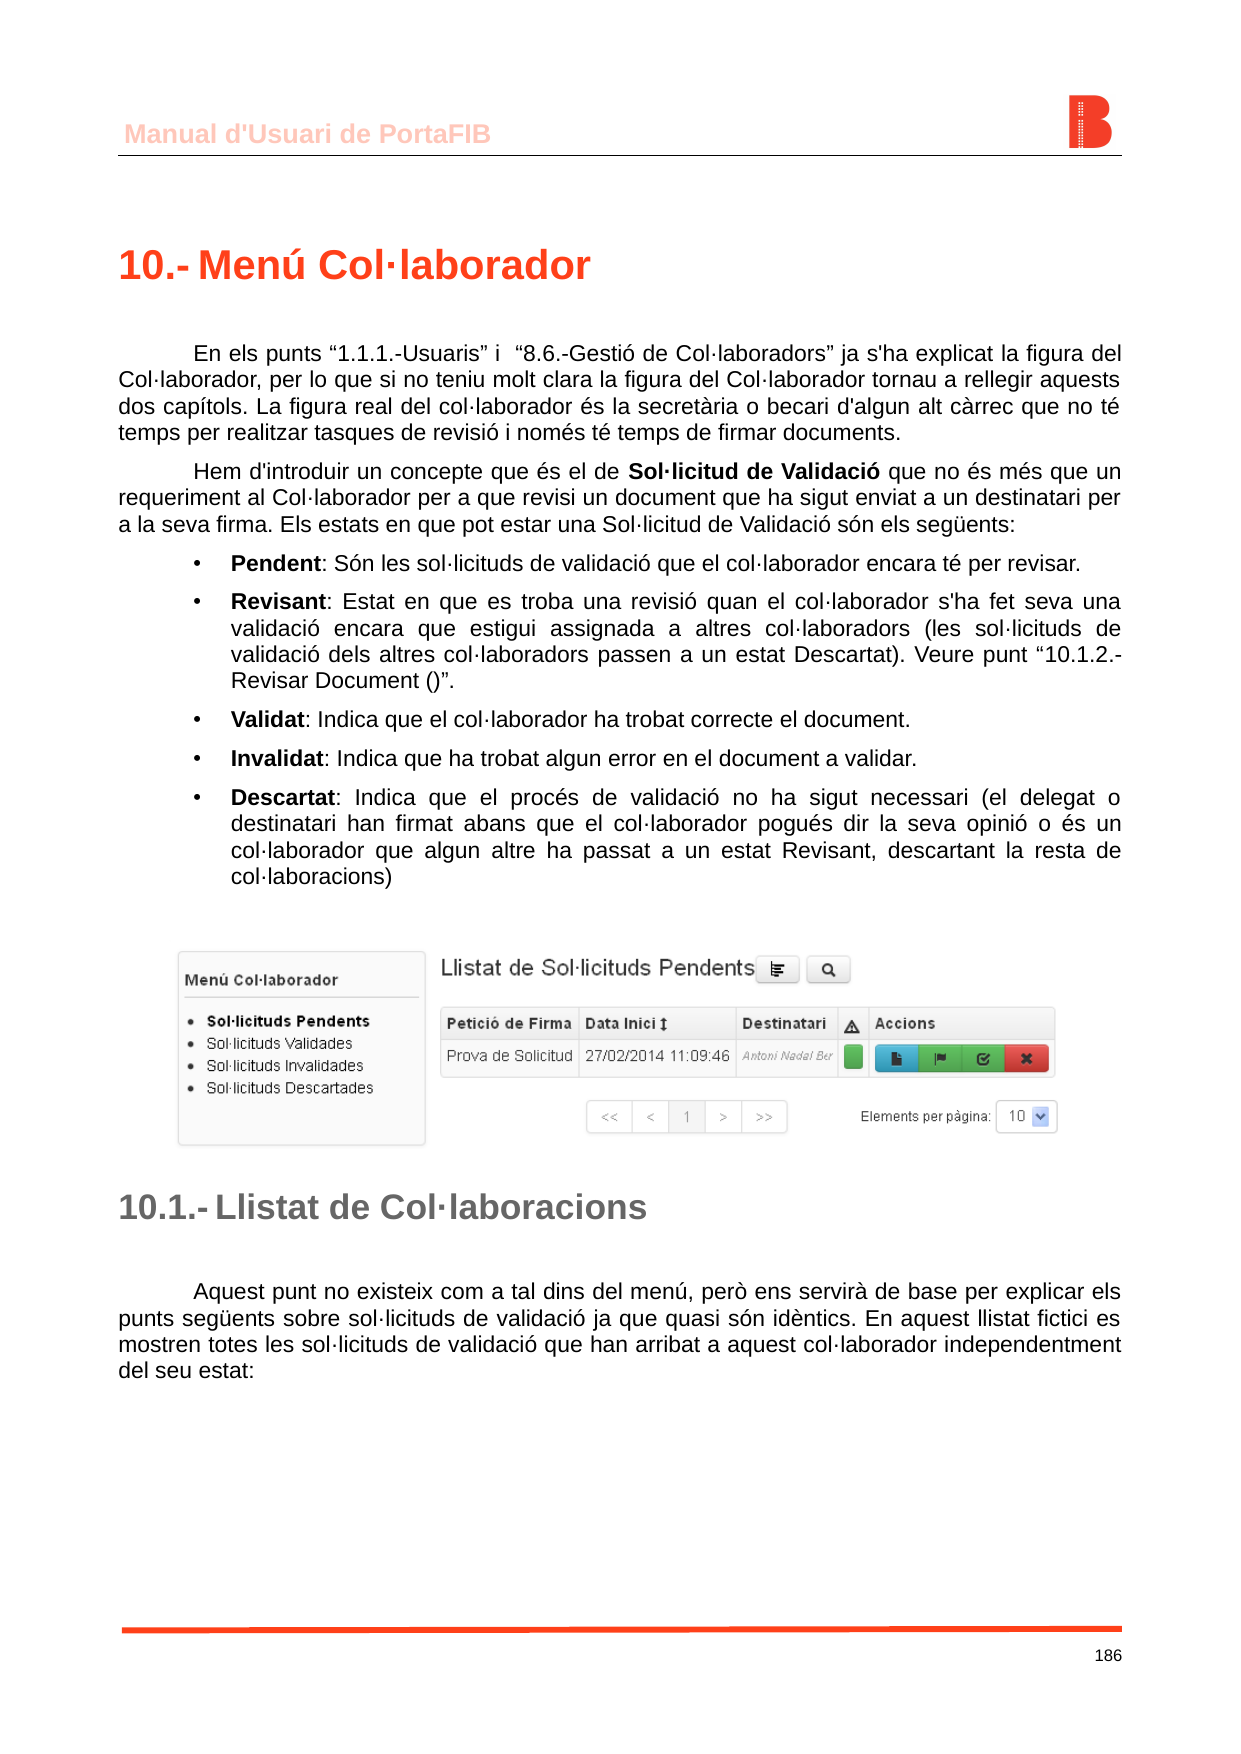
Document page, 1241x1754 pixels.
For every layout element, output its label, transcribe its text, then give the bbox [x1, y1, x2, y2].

list Validat: Indica que el col·laborador ha trobat correcte el document. [193, 706, 1122, 733]
picture [1063, 94, 1117, 150]
picture [169, 940, 1071, 1149]
text Aquest punt no existeix com a tal dins del menú, però ens servirà de base per explicar els punts següents sobre sol·licituds de validació ja que quasi són idèntics. En aquest llistat fictici es mostren totes les sol·licituds de validació que han arribat a aquest col·laborador independentment del seu estat: [118, 1278, 1122, 1383]
text Hem d'introduir un concepte que és el de Sol·licitud de Validació que no és més que un requeriment al Col·laborador per a que revisi un document que ha sigut enviat a un destinatari per a la seva firma. Els estats en que pot estar una Sol·licitud de Validació són els següents: [118, 458, 1122, 537]
text En els punts “1.1.1Usuaris” i “8.6Gestió de Col·laboradors” ja s'ha explicat la figura del Col·laborador, per lo que si no teniu molt clara la figura del Col·laborador tornau a rellegir aquests dos capítols. La figura real del col·laborador és la secretària o becari d'algun alt càrrec que no té temps per realitzar tasques de revisió i només té temps de firmar documents. [118, 340, 1122, 445]
subtitle Menú Col·laborador [118, 241, 1122, 289]
list Invalidat: Indica que ha trobat algun error en el document a validar. [193, 745, 1122, 771]
list Revisant: Estat en que es troba una revisió quan el col·laborador s'ha fet seva una validació encara que estigui assignada a altres col·laboradors (les sol·licituds de validació dels altres col·laboradors passen a un estat Descartat). Veure punt “10.1.2Revisar Document ()”. [193, 588, 1122, 694]
list Descartat: Indica que el procés de validació no ha sigut necessari (el delegat o destinatari han firmat abans que el col·laborador pogués dir la seva opinió o és un col·laborador que algun altre ha passat a un estat Revisant, descartant la resta de col·laboracions) [193, 784, 1122, 889]
list Pendent: Són les sol·licituds de validació que el col·laborador encara té per revisar. [193, 549, 1122, 576]
subtitle Llistat de Col·laboracions [118, 1186, 1122, 1227]
